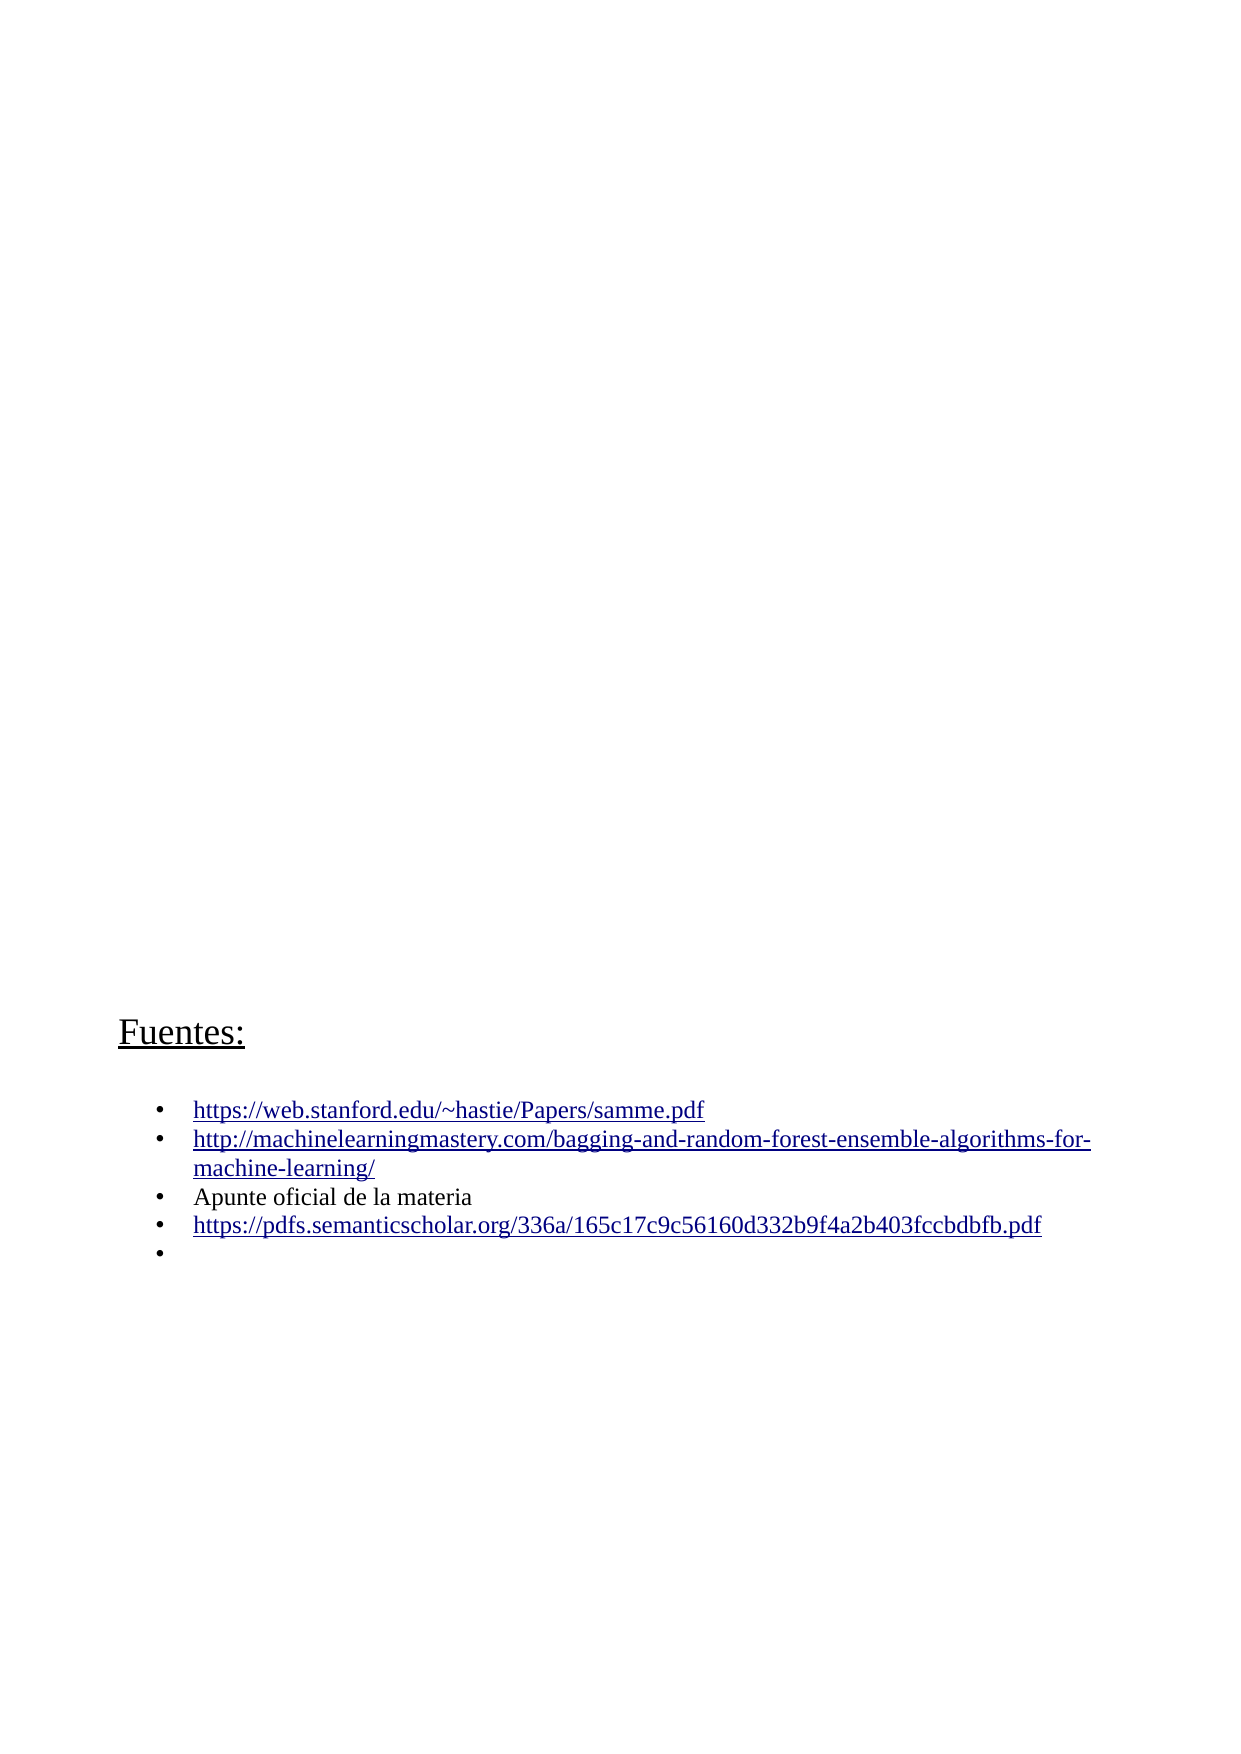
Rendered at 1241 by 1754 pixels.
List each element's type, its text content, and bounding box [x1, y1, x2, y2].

text Fuentes: [118, 1009, 1122, 1052]
list https://pdfs.semanticscholar.org/336a/165c17c9c56160d332b9f4a2b403fccbdbfb.pdf [156, 1211, 1122, 1239]
list https://web.stanford.edu/~hastie/Papers/samme.pdf [156, 1096, 1122, 1124]
list Apunte oficial de la materia [156, 1182, 1122, 1211]
list http://machinelearningmastery.com/bagging-and-random-forest-ensemble-algorithms-for-machine-learning/ [156, 1124, 1122, 1182]
